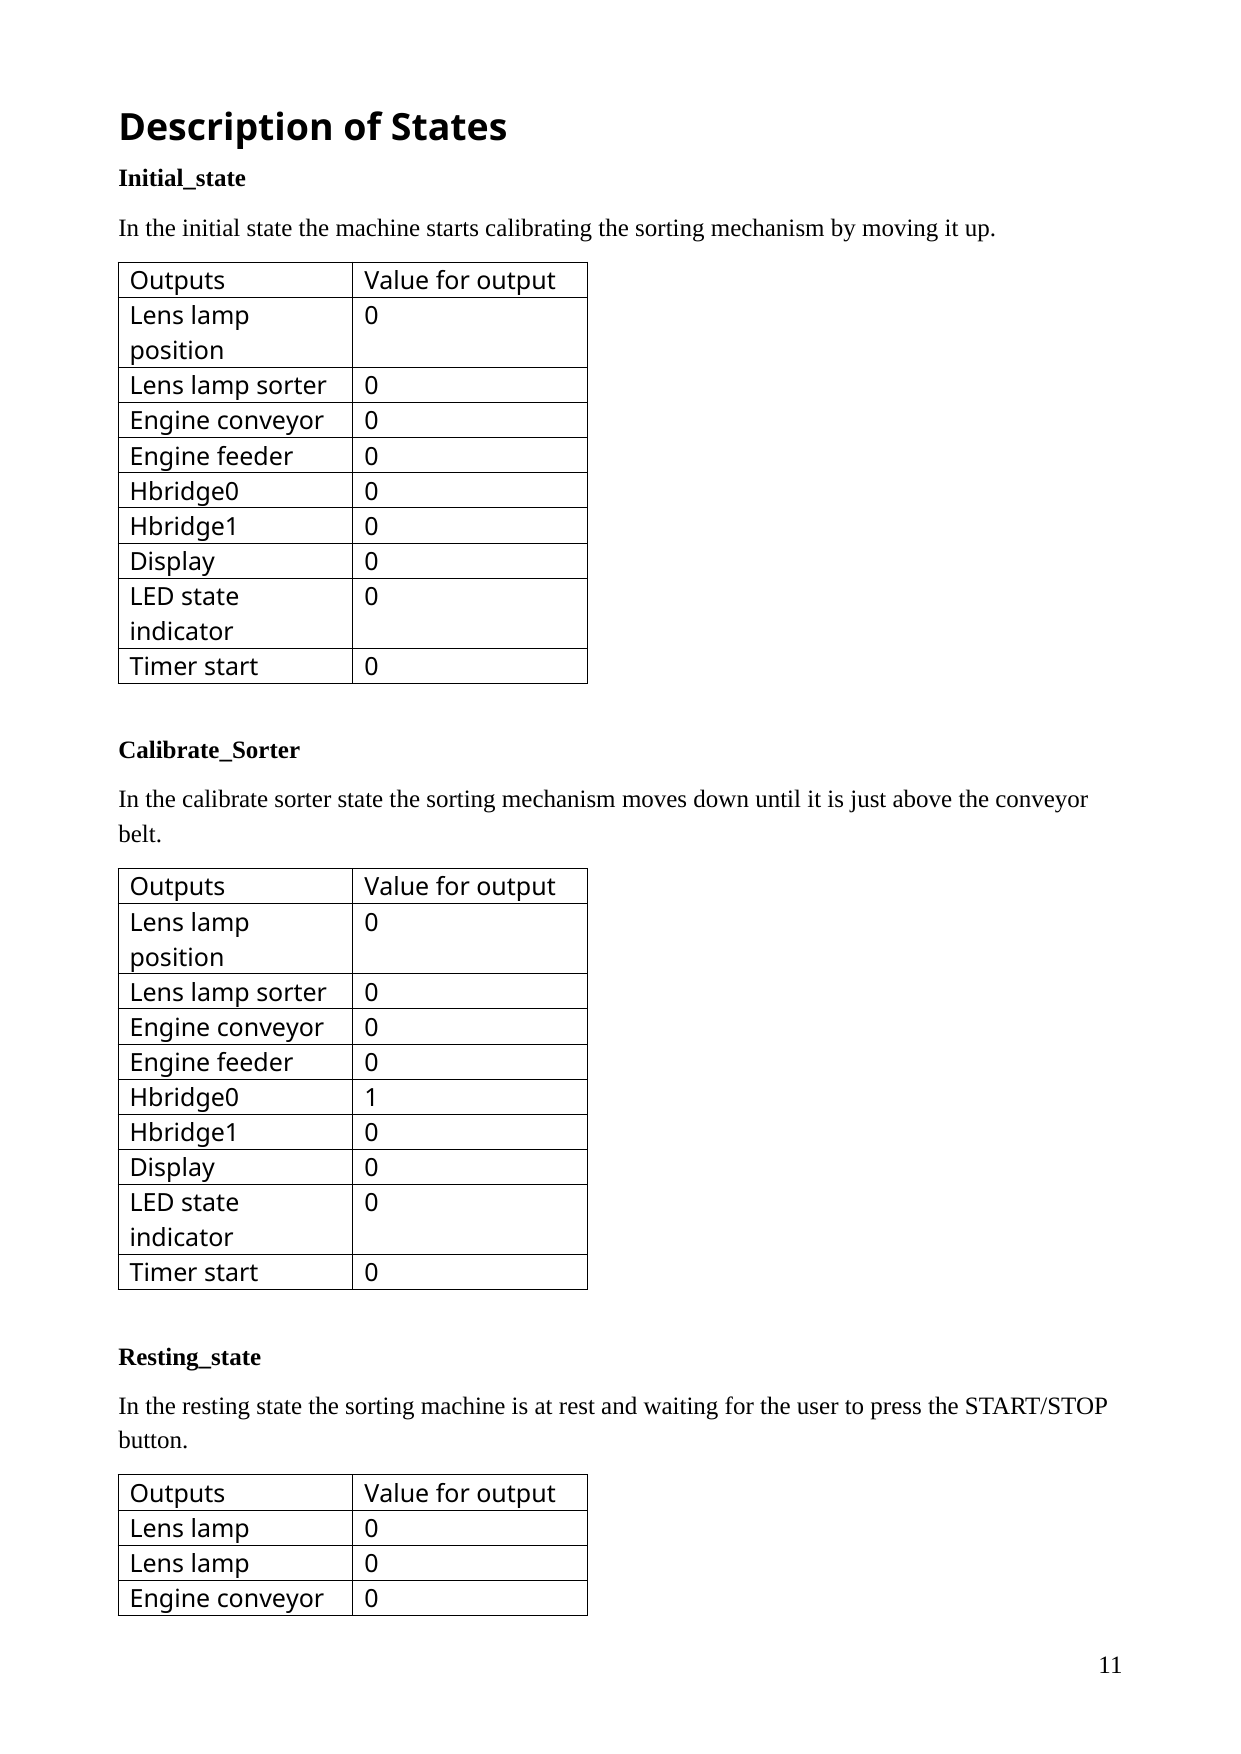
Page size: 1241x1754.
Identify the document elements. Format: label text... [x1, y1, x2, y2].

table_cell 0 [353, 579, 587, 648]
table_cell LED state indicator [119, 579, 352, 648]
table_cell 1 [353, 1080, 587, 1114]
table_cell Hbridge0 [119, 1080, 352, 1114]
table_cell 0 [353, 974, 587, 1008]
table_cell Engine feeder [119, 1045, 352, 1078]
table_cell 0 [353, 1185, 587, 1254]
subtitle Description of States [118, 100, 1122, 151]
table_cell Lens lamp position [119, 904, 352, 973]
table_cell 0 [353, 904, 587, 973]
table_cell Hbridge1 [119, 508, 352, 542]
table_cell 0 [353, 508, 587, 542]
table_cell 0 [353, 473, 587, 507]
table_cell Lens lamp [119, 1546, 352, 1580]
text In the resting state the sorting machine is at rest and waiting for the user to press the START/STOP button. [118, 1391, 1122, 1454]
table_cell Timer start [119, 1255, 352, 1289]
table_cell 0 [353, 1045, 587, 1078]
table_cell 0 [353, 649, 587, 683]
table_cell 0 [353, 368, 587, 402]
text Resting_state [118, 1342, 1122, 1371]
table_cell 0 [353, 1150, 587, 1184]
table_header Value for output [353, 1475, 587, 1509]
table_cell Display [119, 1150, 352, 1184]
text Calibrate_Sorter [118, 735, 1122, 764]
table_cell Hbridge0 [119, 473, 352, 507]
text Initial_state [118, 163, 1122, 192]
table_header Outputs [119, 869, 352, 903]
table_cell Engine feeder [119, 438, 352, 472]
table_cell Lens lamp [119, 1511, 352, 1544]
table_cell 0 [353, 403, 587, 437]
table_header Outputs [119, 263, 352, 297]
table_cell 0 [353, 1511, 587, 1544]
table_header Value for output [353, 263, 587, 297]
table_cell 0 [353, 1115, 587, 1149]
table_cell 0 [353, 438, 587, 472]
table_cell Engine conveyor [119, 403, 352, 437]
table_cell 0 [353, 1581, 587, 1615]
table_header Value for output [353, 869, 587, 903]
table_header Outputs [119, 1475, 352, 1509]
table_cell 0 [353, 544, 587, 577]
table_cell 0 [353, 298, 587, 367]
table_cell Lens lamp position [119, 298, 352, 367]
table_cell Display [119, 544, 352, 577]
table_cell Timer start [119, 649, 352, 683]
table_cell Engine conveyor [119, 1009, 352, 1043]
table_cell 0 [353, 1255, 587, 1289]
table_cell Hbridge1 [119, 1115, 352, 1149]
text In the calibrate sorter state the sorting mechanism moves down until it is just above the conveyor belt. [118, 784, 1122, 848]
table_cell Engine conveyor [119, 1581, 352, 1615]
table_cell 0 [353, 1009, 587, 1043]
table_cell Lens lamp sorter [119, 368, 352, 402]
table_cell Lens lamp sorter [119, 974, 352, 1008]
text In the initial state the machine starts calibrating the sorting mechanism by moving it up. [118, 213, 1122, 241]
table_cell LED state indicator [119, 1185, 352, 1254]
table_cell 0 [353, 1546, 587, 1580]
